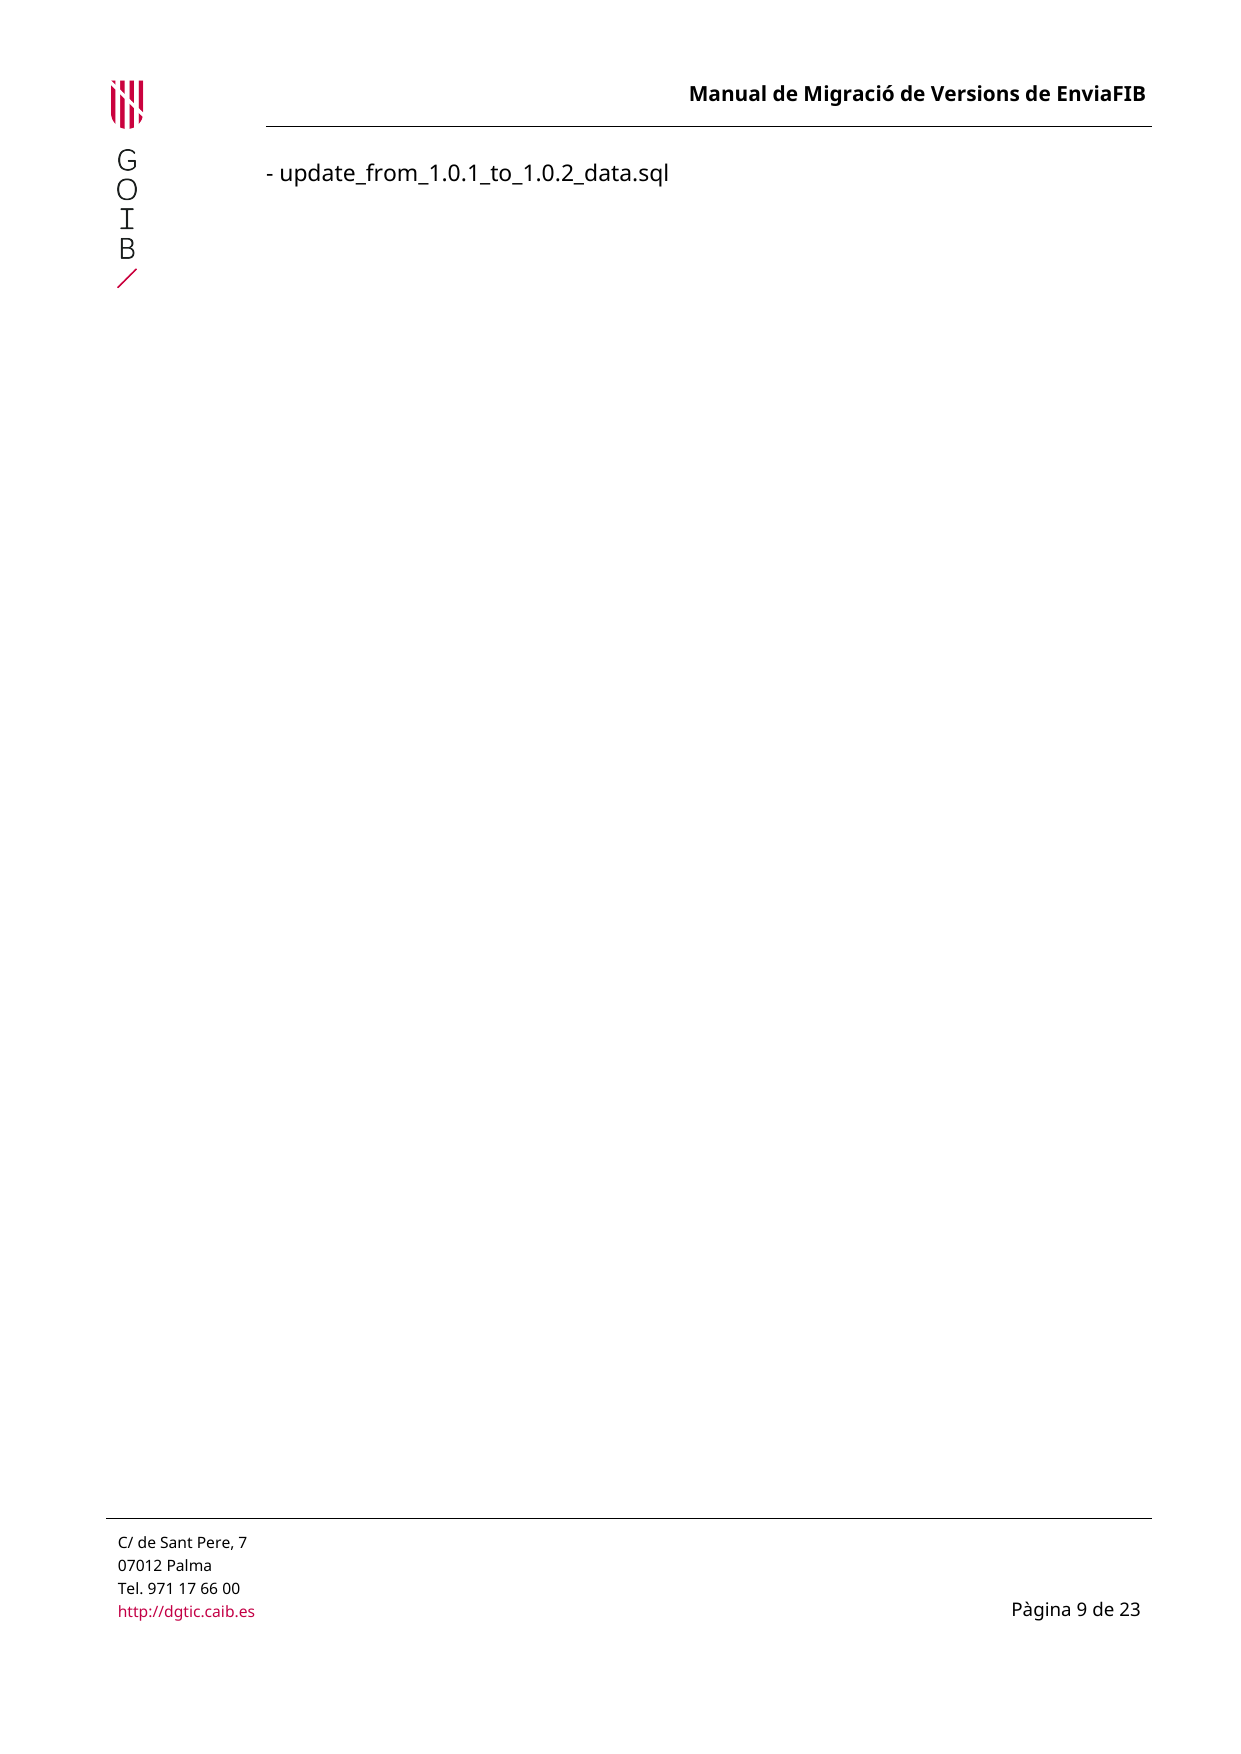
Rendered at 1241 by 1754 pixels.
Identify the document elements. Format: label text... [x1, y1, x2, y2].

text - update_from_1.0.1_to_1.0.2_data.sql [266, 156, 1152, 188]
picture [82, 57, 172, 319]
